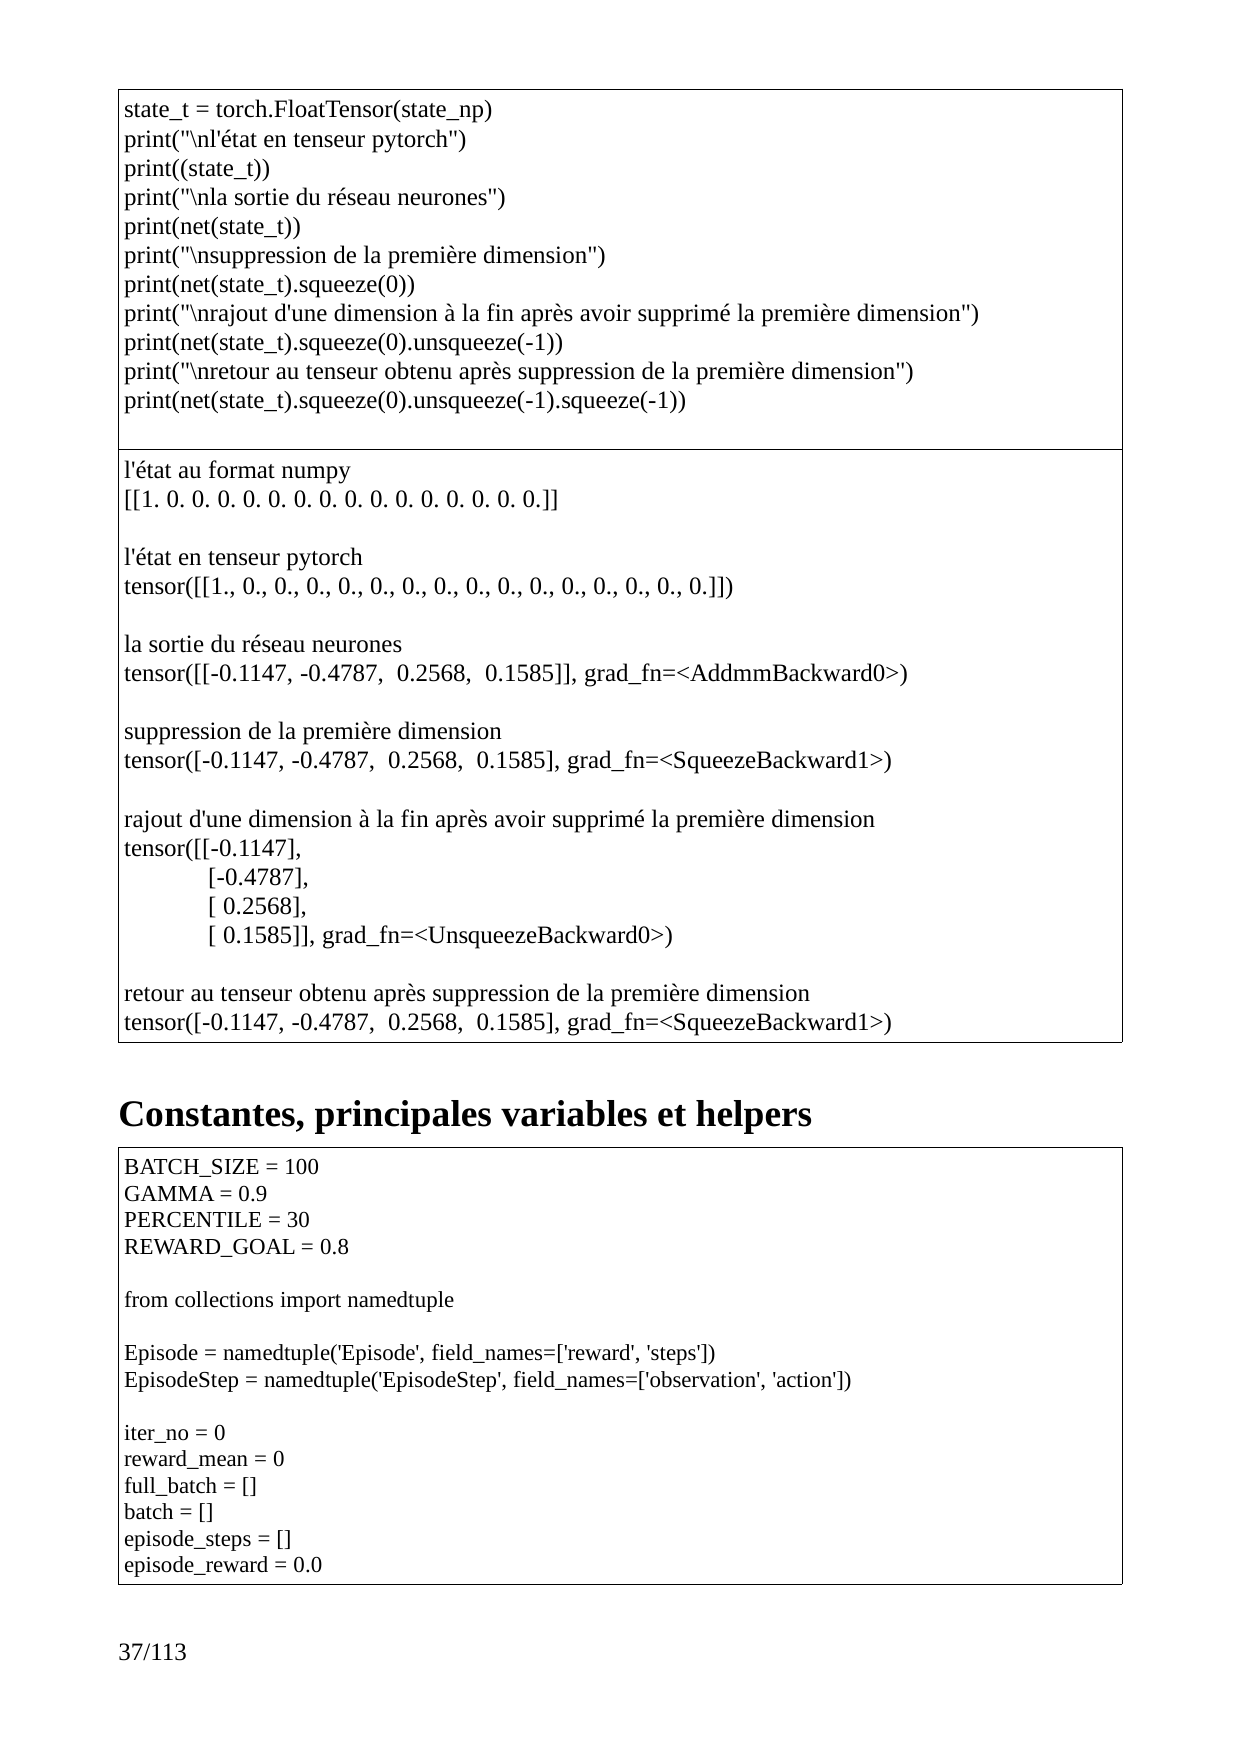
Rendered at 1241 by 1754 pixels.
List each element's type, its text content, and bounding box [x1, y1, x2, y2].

table_header BATCH_SIZE = 100 GAMMA = 0.9 PERCENTILE = 30 REWARD_GOAL = 0.8 from collections import namedtuple Episode = namedtuple('Episode', field_names=['reward', 'steps']) EpisodeStep = namedtuple('EpisodeStep', field_names=['observation', 'action']) iter_no = 0 reward_mean = 0 full_batch = [] batch = [] episode_steps = [] episode_reward = 0.0 [119, 1148, 1122, 1584]
table_header state_t = torch.FloatTensor(state_np) print("\nl'état en tenseur pytorch") print((state_t)) print("\nla sortie du réseau neurones") print(net(state_t)) print("\nsuppression de la première dimension") print(net(state_t).squeeze(0)) print("\nrajout d'une dimension à la fin après avoir supprimé la première dimension") print(net(state_t).squeeze(0).unsqueeze(-1)) print("\nretour au tenseur obtenu après suppression de la première dimension") print(net(state_t).squeeze(0).unsqueeze(-1).squeeze(-1)) [119, 90, 1122, 449]
subtitle Constantes, principales variables et helpers [118, 1092, 1122, 1134]
table_cell l'état au format numpy [[1. 0. 0. 0. 0. 0. 0. 0. 0. 0. 0. 0. 0. 0. 0. 0.]] l'état en tenseur pytorch tensor([[1., 0., 0., 0., 0., 0., 0., 0., 0., 0., 0., 0., 0., 0., 0., 0.]]) la sortie du réseau neurones tensor([[-0.1147, -0.4787, 0.2568, 0.1585]], grad_fn=<AddmmBackward0>) suppression de la première dimension tensor([-0.1147, -0.4787, 0.2568, 0.1585], grad_fn=<SqueezeBackward1>) rajout d'une dimension à la fin après avoir supprimé la première dimension tensor([[-0.1147], [-0.4787], [ 0.2568], [ 0.1585]], grad_fn=<UnsqueezeBackward0>) retour au tenseur obtenu après suppression de la première dimension tensor([-0.1147, -0.4787, 0.2568, 0.1585], grad_fn=<SqueezeBackward1>) [119, 450, 1122, 1042]
